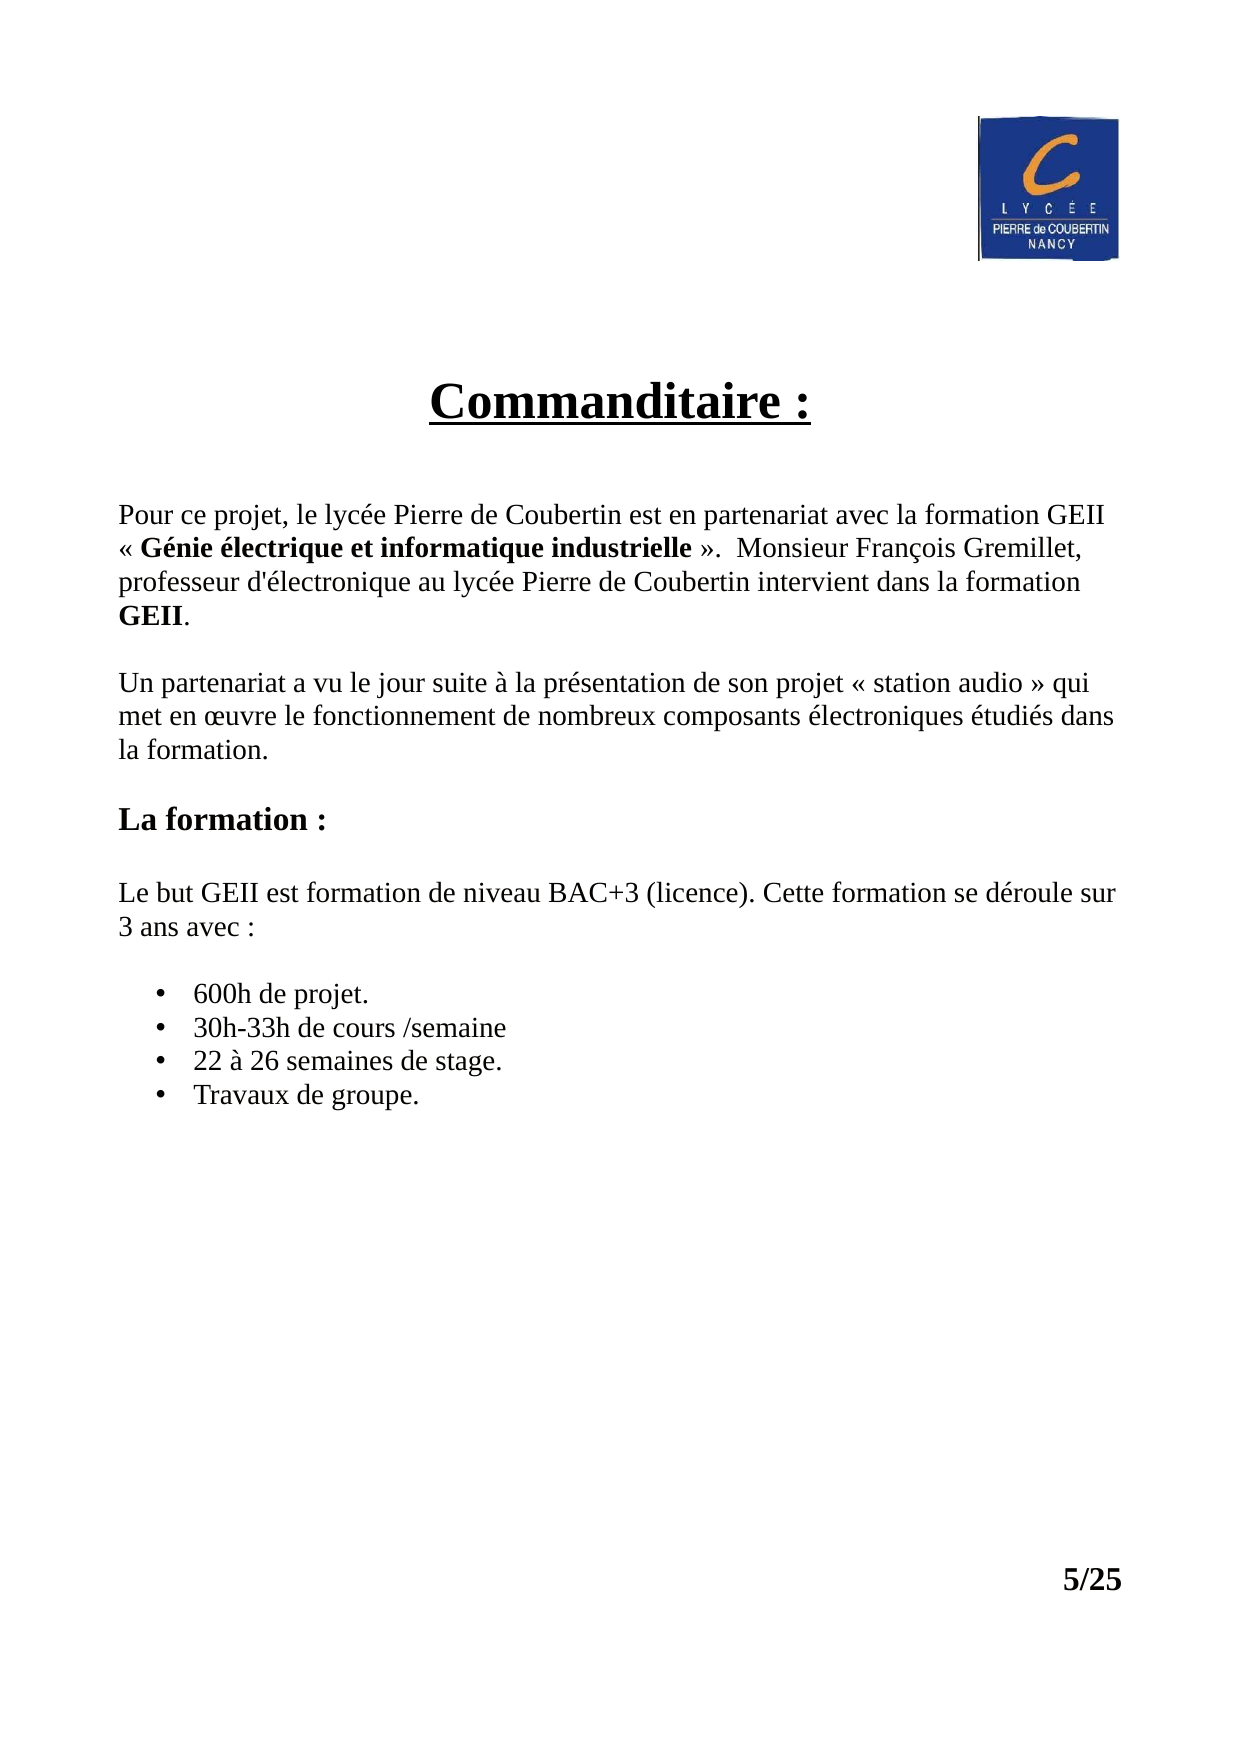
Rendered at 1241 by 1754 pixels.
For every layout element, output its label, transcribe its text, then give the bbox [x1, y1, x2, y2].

list 30h-33h de cours /semaine [156, 1010, 1122, 1043]
picture [975, 116, 1120, 261]
text Commanditaire : [118, 370, 1122, 430]
list 22 à 26 semaines de stage. [156, 1043, 1122, 1077]
text Le but GEII est formation de niveau BAC+3 (licence). Cette formation se déroule sur 3 ans avec : [118, 876, 1122, 943]
list Travaux de groupe. [156, 1077, 1122, 1111]
text Un partenariat a vu le jour suite à la présentation de son projet « station audio » qui met en œuvre le fonctionnement de nombreux composants électroniques étudiés dans la formation. [118, 665, 1122, 765]
text 5/25 [118, 1559, 1122, 1598]
text Pour ce projet, le lycée Pierre de Coubertin est en partenariat avec la formation GEII « Génie électrique et informatique industrielle ». Monsieur François Gremillet, professeur d'électronique au lycée Pierre de Coubertin intervient dans la formation GEII. [118, 497, 1122, 631]
text La formation : [118, 799, 1122, 837]
list 600h de projet. [156, 976, 1122, 1010]
